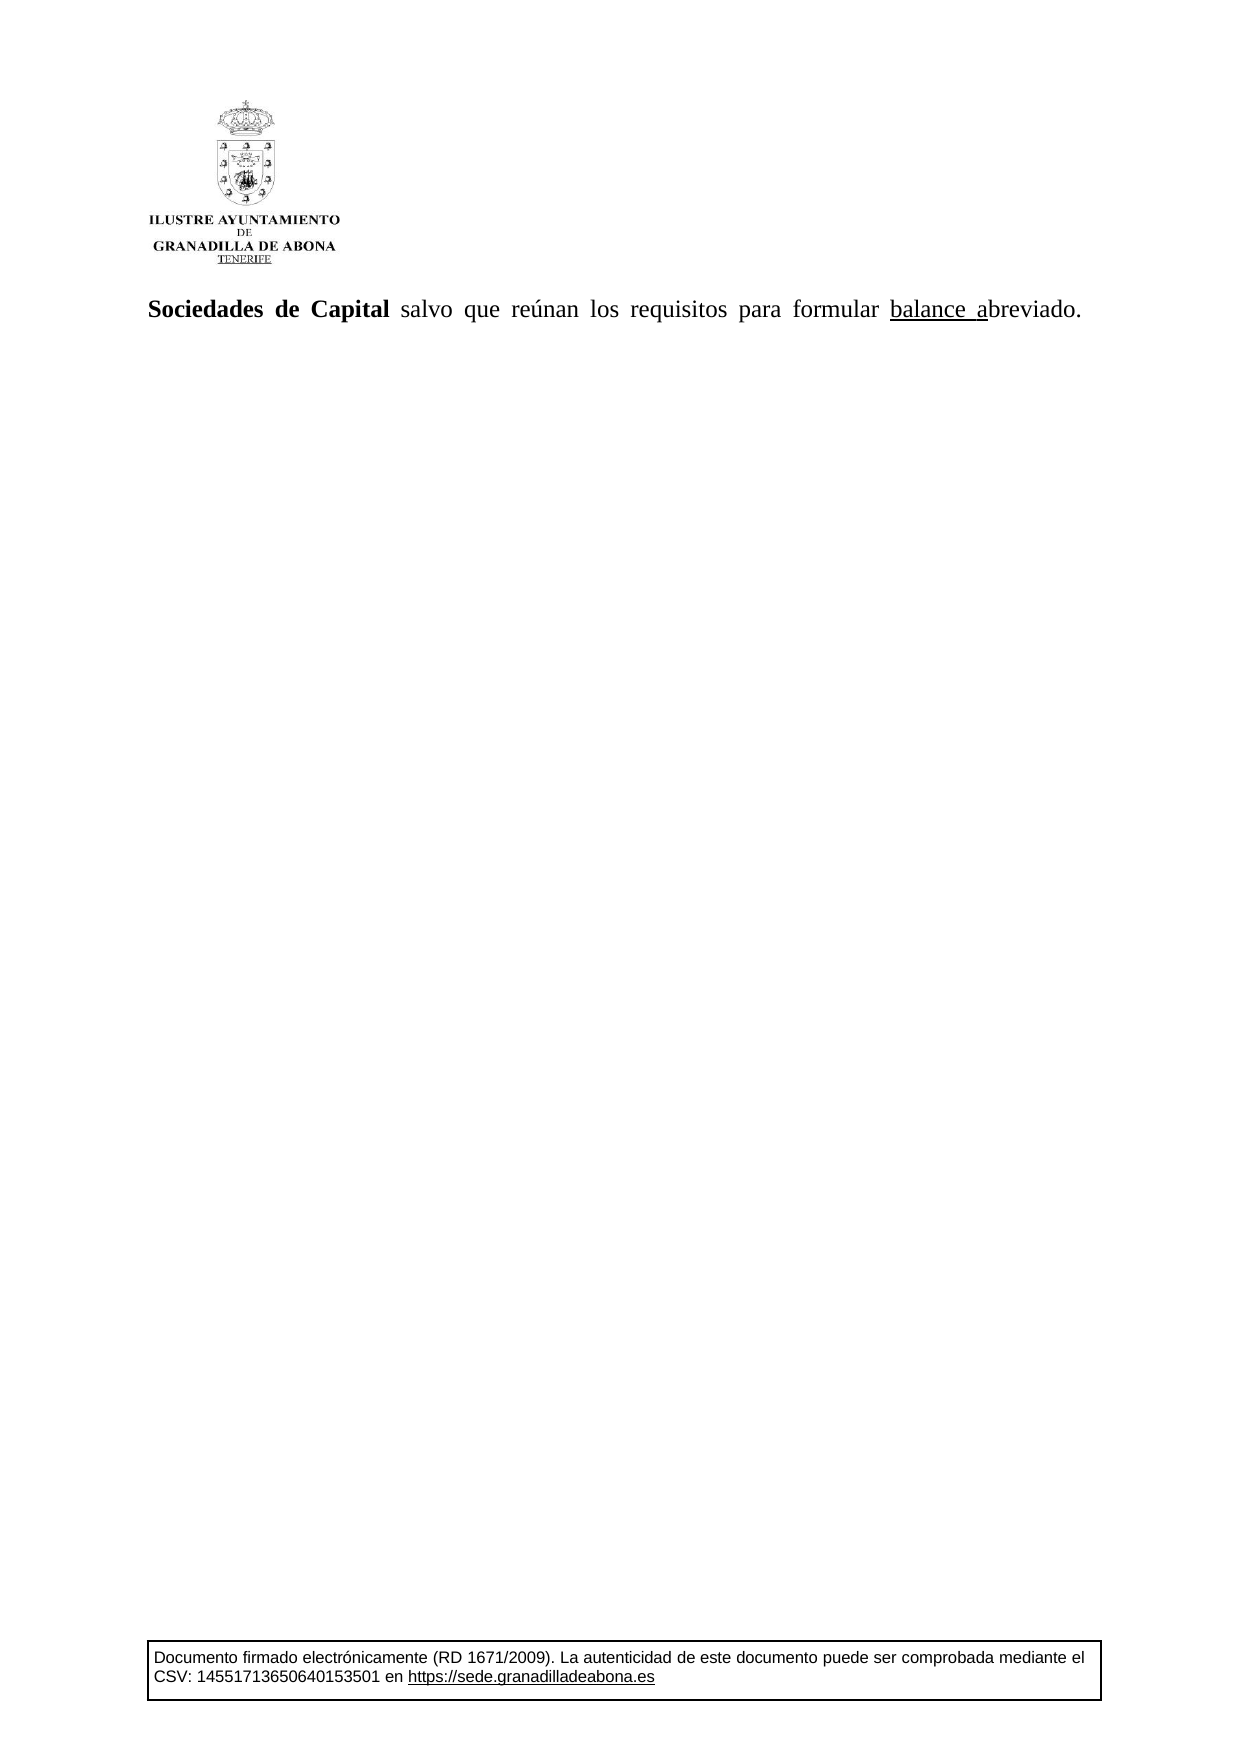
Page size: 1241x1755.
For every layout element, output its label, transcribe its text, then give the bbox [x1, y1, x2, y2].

text Sociedades de Capital salvo que reúnan los requisitos para formular balance abreviado. [148, 294, 1093, 323]
